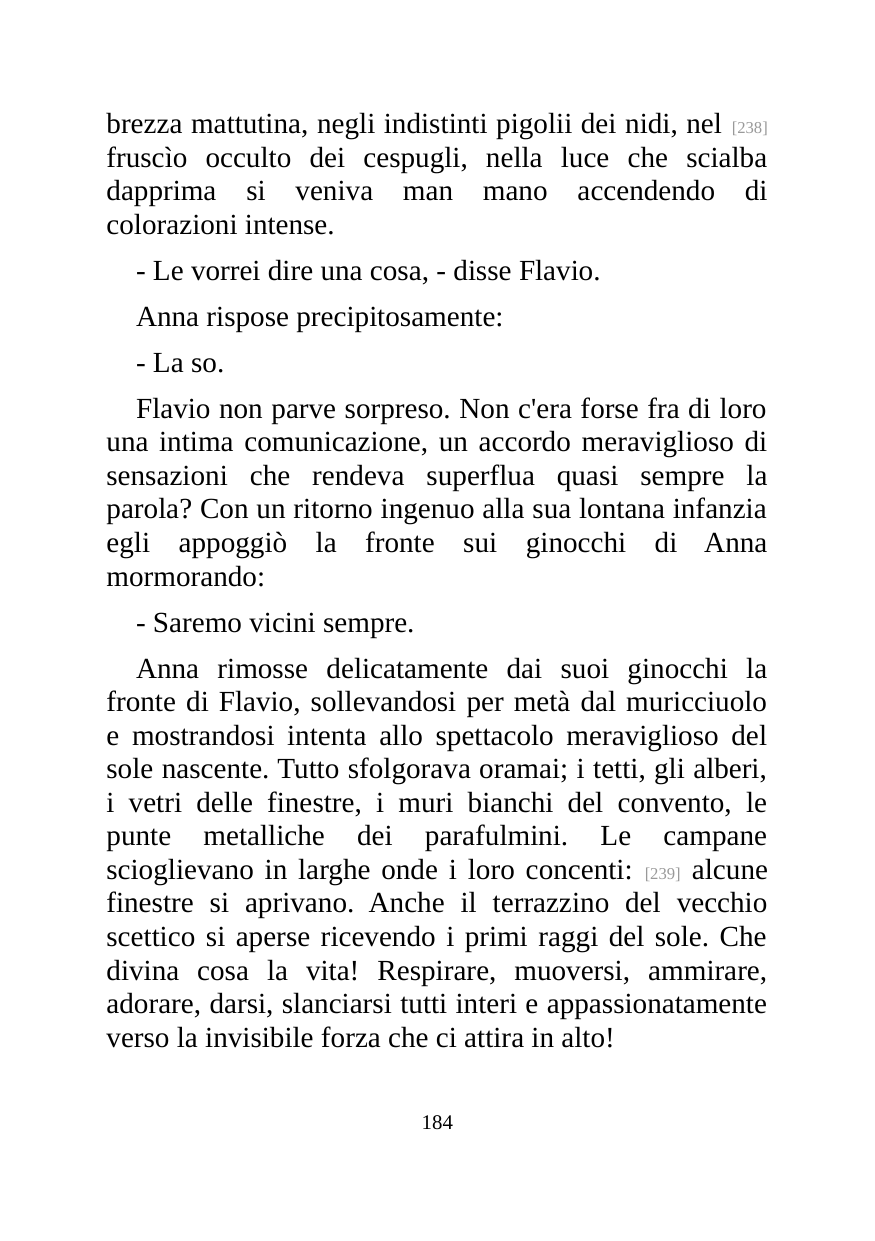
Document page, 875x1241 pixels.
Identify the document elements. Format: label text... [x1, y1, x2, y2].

text - Saremo vicini sempre. [106, 605, 768, 638]
text Flavio non parve sorpreso. Non c'era forse fra di loro una intima comunicazione, un accordo meraviglioso di sensazioni che rendeva superflua quasi sempre la parola? Con un ritorno ingenuo alla sua lontana infanzia egli appoggiò la fronte sui ginocchi di Anna mormorando: [106, 391, 768, 592]
text - La so. [106, 345, 768, 378]
text - Le vorrei dire una cosa, - disse Flavio. [106, 253, 768, 286]
text Anna rispose precipitosamente: [106, 299, 768, 332]
text brezza mattutina, negli indistinti pigolii dei nidi, nel [238] fruscìo occulto dei cespugli, nella luce che scialba dapprima si veniva man mano accendendo di colorazioni intense. [106, 106, 768, 240]
text Anna rimosse delicatamente dai suoi ginocchi la fronte di Flavio, sollevandosi per metà dal muricciuolo e mostrandosi intenta allo spettacolo meraviglioso del sole nascente. Tutto sfolgorava oramai; i tetti, gli alberi, i vetri delle finestre, i muri bianchi del convento, le punte metalliche dei parafulmini. Le campane scioglievano in larghe onde i loro concenti: [239] alcune finestre si aprivano. Anche il terrazzino del vecchio scettico si aperse ricevendo i primi raggi del sole. Che divina cosa la vita! Respirare, muoversi, ammirare, adorare, darsi, slanciarsi tutti interi e appassionatamente verso la invisibile forza che ci attira in alto! [106, 651, 768, 1053]
